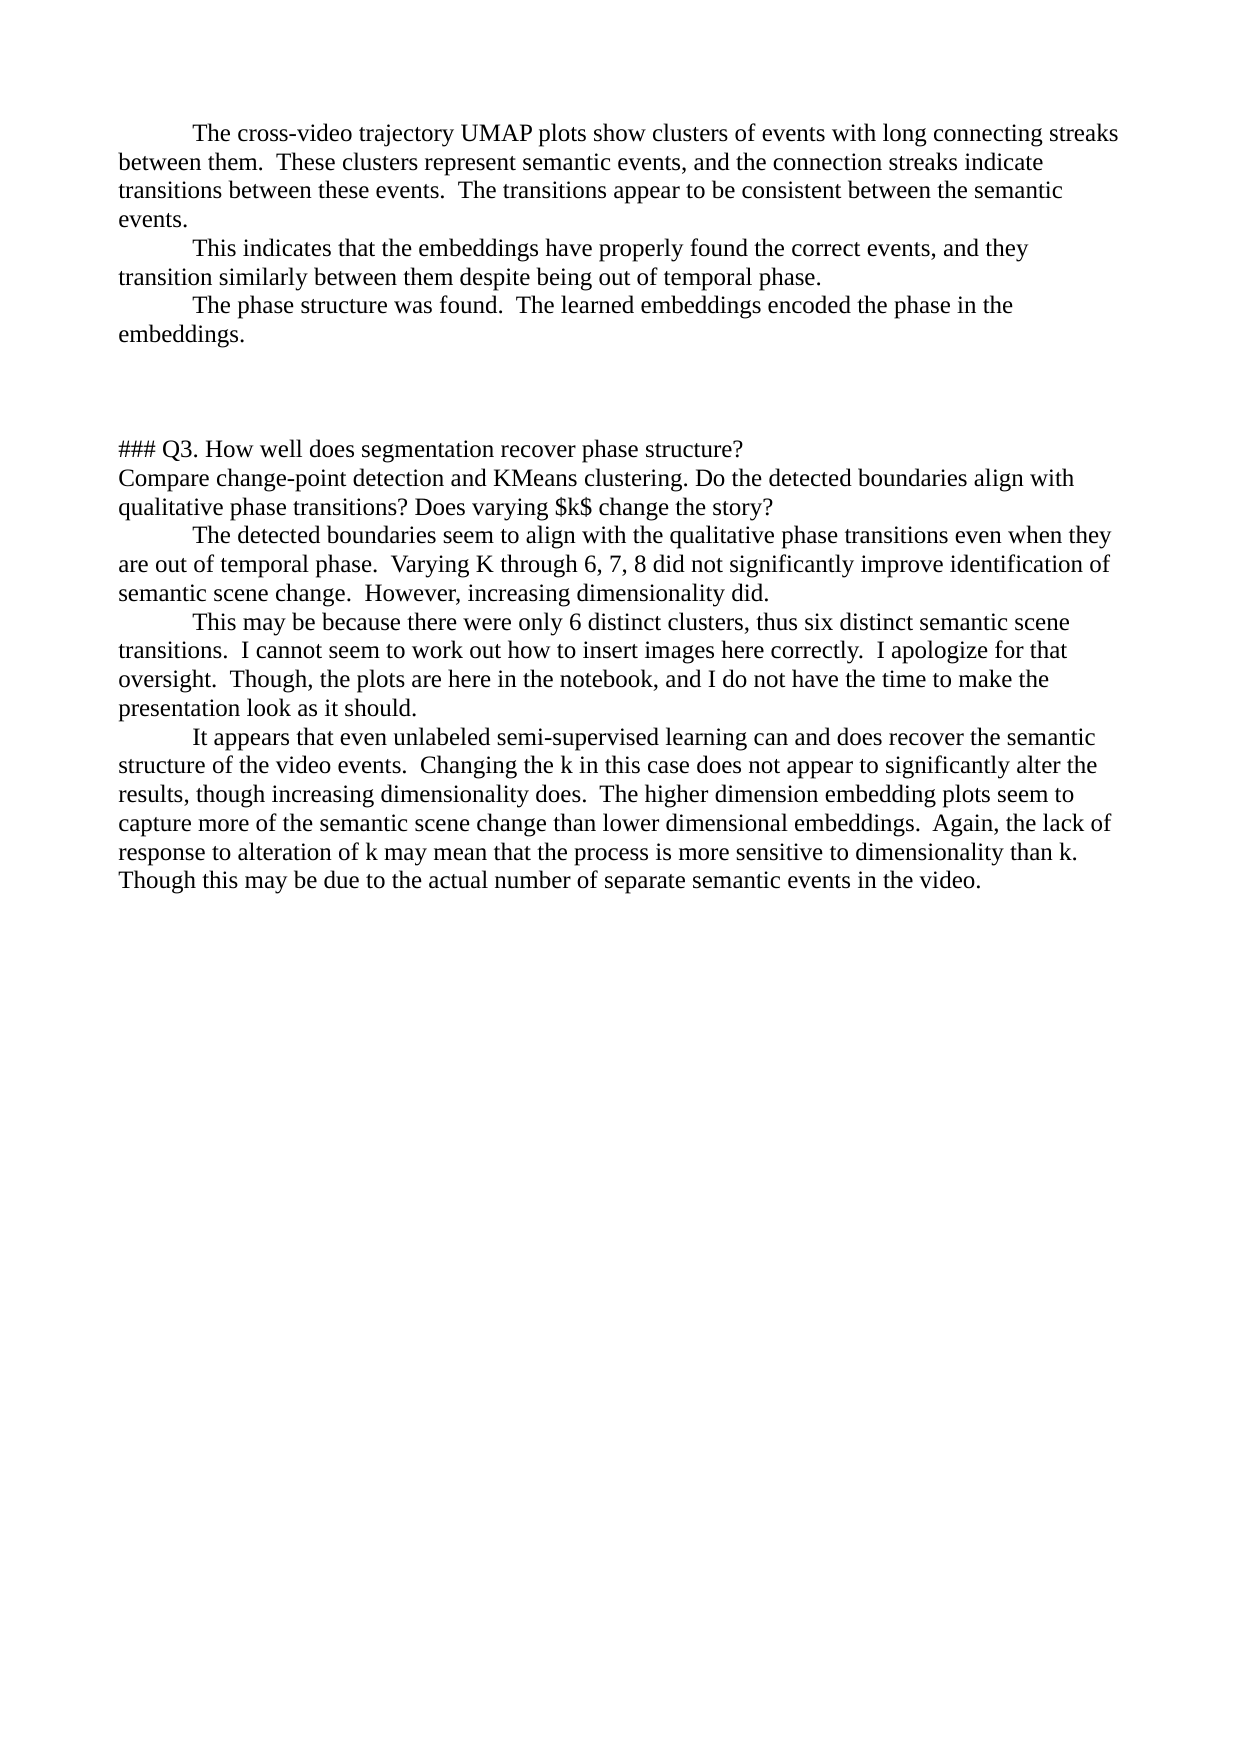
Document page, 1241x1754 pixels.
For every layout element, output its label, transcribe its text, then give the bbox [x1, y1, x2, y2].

text This indicates that the embeddings have properly found the correct events, and they transition similarly between them despite being out of temporal phase. [118, 233, 1122, 291]
text ### Q3. How well does segmentation recover phase structure? [118, 434, 1122, 463]
text The detected boundaries seem to align with the qualitative phase transitions even when they are out of temporal phase. Varying K through 6, 7, 8 did not significantly improve identification of semantic scene change. However, increasing dimensionality did. [118, 521, 1122, 607]
text Compare change-point detection and KMeans clustering. Do the detected boundaries align with qualitative phase transitions? Does varying $k$ change the story? [118, 463, 1122, 521]
text It appears that even unlabeled semi-supervised learning can and does recover the semantic structure of the video events. Changing the k in this case does not appear to significantly alter the results, though increasing dimensionality does. The higher dimension embedding plots seem to capture more of the semantic scene change than lower dimensional embeddings. Again, the lack of response to alteration of k may mean that the process is more sensitive to dimensionality than k. Though this may be due to the actual number of separate semantic events in the video. [118, 722, 1122, 894]
text This may be because there were only 6 distinct clusters, thus six distinct semantic scene transitions. I cannot seem to work out how to insert images here correctly. I apologize for that oversight. Though, the plots are here in the notebook, and I do not have the time to make the presentation look as it should. [118, 607, 1122, 722]
text The phase structure was found. The learned embeddings encoded the phase in the embeddings. [118, 291, 1122, 348]
text The cross-video trajectory UMAP plots show clusters of events with long connecting streaks between them. These clusters represent semantic events, and the connection streaks indicate transitions between these events. The transitions appear to be consistent between the semantic events. [118, 118, 1122, 233]
